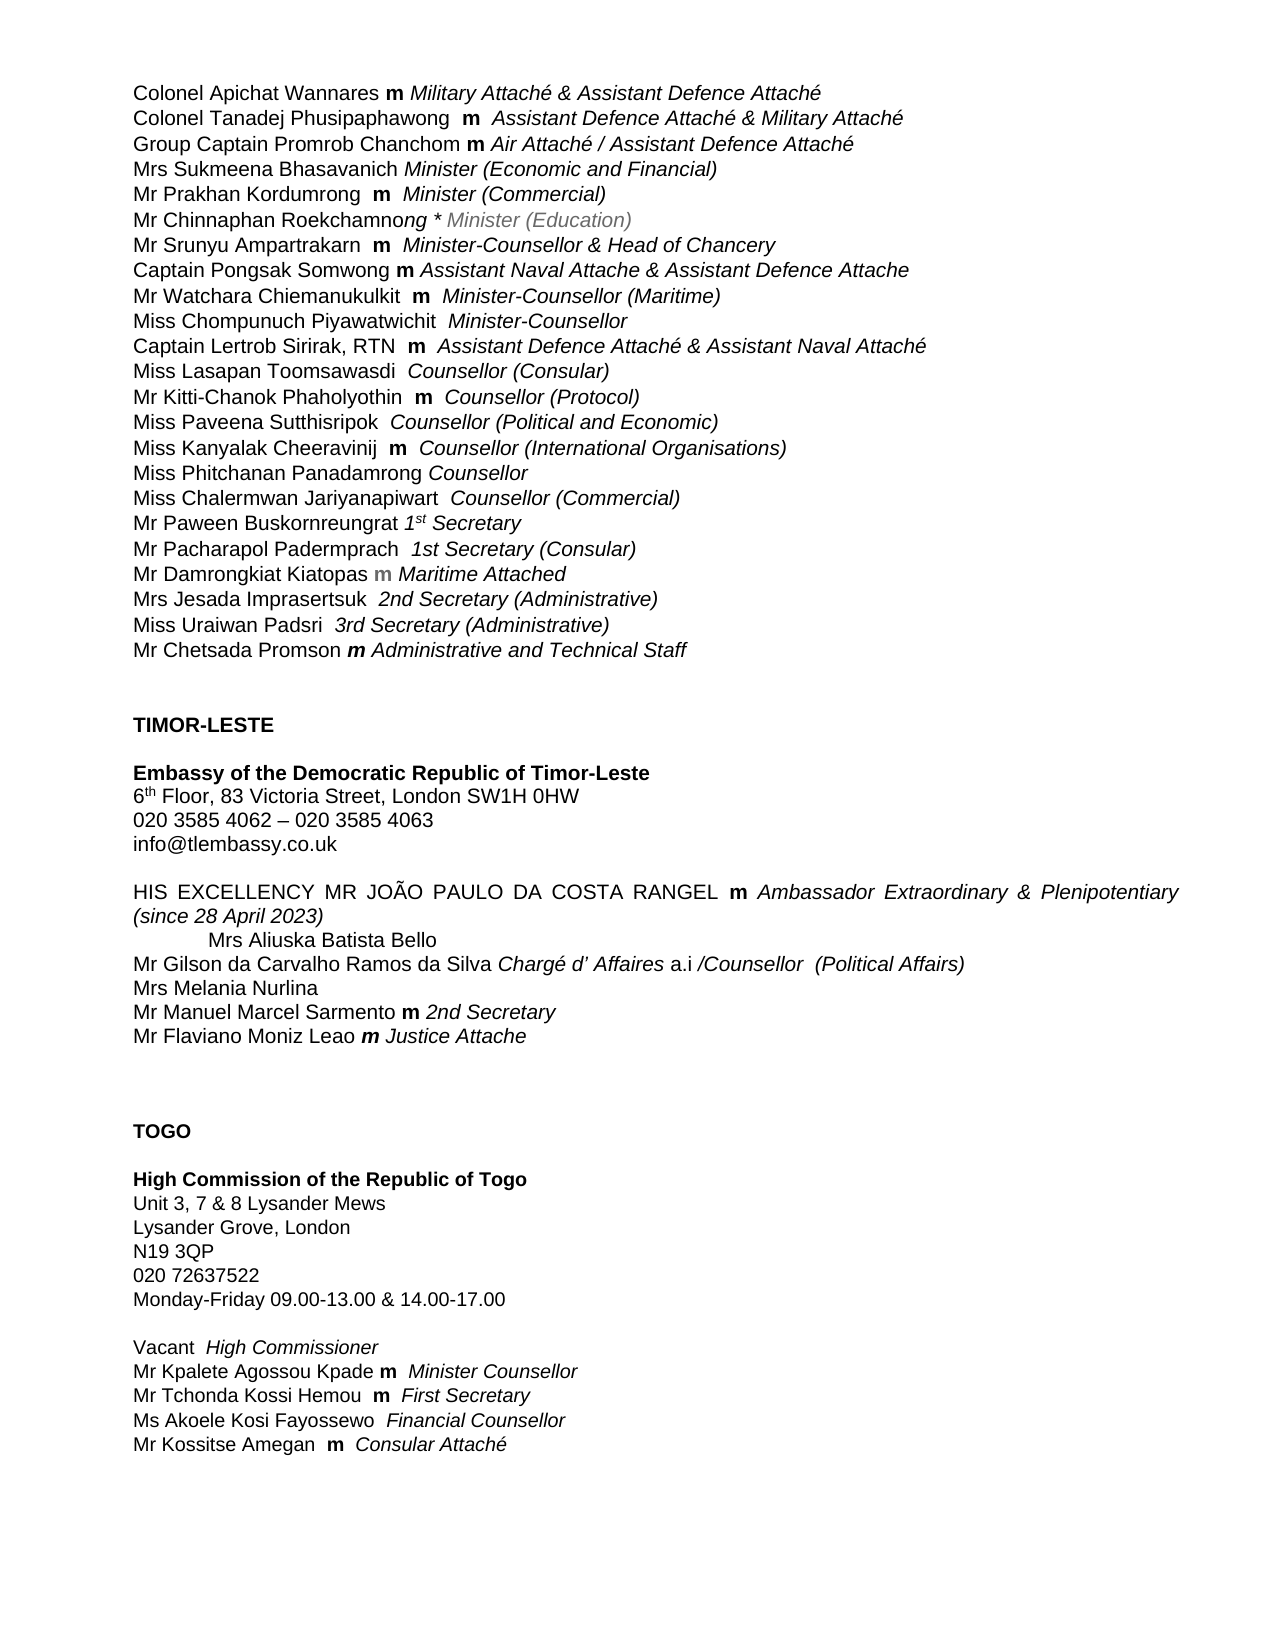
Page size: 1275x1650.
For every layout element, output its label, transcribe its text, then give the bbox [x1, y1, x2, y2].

text Mrs Sukmeena Bhasavanich Minister (Economic and Financial) [133, 157, 1181, 181]
text Mr Manuel Marcel Sarmento m 2nd Secretary [133, 1000, 1181, 1024]
text Colonel Tanadej Phusipaphawong m Assistant Defence Attaché & Military Attaché [133, 106, 1181, 130]
text Mr Chinnaphan Roekchamnong * Minister (Education) [133, 207, 1181, 231]
text Mrs Aliuska Batista Bello [208, 928, 1181, 952]
text High Commission of the Republic of Togo [133, 1168, 1181, 1191]
text Miss Lasapan Toomsawasdi Counsellor (Consular) [133, 359, 1181, 383]
text Captain Pongsak Somwong m Assistant Naval Attache & Assistant Defence Attache [133, 258, 1181, 282]
text Mr Watchara Chiemanukulkit m Minister-Counsellor (Maritime) [133, 283, 1181, 307]
text Mr Damrongkiat Kiatopas m Maritime Attached [133, 562, 1181, 586]
text Mrs Melania Nurlina [133, 976, 1181, 1000]
text Mr Chetsada Promson m Administrative and Technical Staff [133, 638, 1181, 662]
text Captain Lertrob Sirirak, RTN m Assistant Defence Attaché & Assistant Naval Attaché [133, 334, 1181, 358]
text Miss Chompunuch Piyawatwichit Minister-Counsellor [133, 309, 1181, 333]
text Group Captain Promrob Chanchom m Air Attaché / Assistant Defence Attaché [133, 132, 1181, 156]
text Miss Phitchanan Panadamrong Counsellor [133, 461, 1181, 484]
text Miss Paveena Sutthisripok Counsellor (Political and Economic) [133, 410, 1181, 434]
text Mr Gilson da Carvalho Ramos da Silva Chargé d’ Affaires a.i /Counsellor (Political Affairs) [133, 952, 1181, 976]
text 020 3585 4062 – 020 3585 4063 [133, 808, 1181, 832]
text Vacant High Commissioner [133, 1336, 1181, 1359]
text Mr Srunyu Ampartrakarn m Minister-Counsellor & Head of Chancery [133, 233, 1181, 257]
text His EXCEllency Mr joÃo paulo da costa rangel m Ambassador Extraordinary & Plenipotentiary (since 28 April 2023) [133, 880, 1181, 928]
text TIMOR-LESTE [133, 712, 1181, 736]
text Lysander Grove, London [133, 1216, 1181, 1239]
text Mrs Jesada Imprasertsuk 2nd Secretary (Administrative) [133, 587, 1181, 611]
text Colonel Apichat Wannares m Military Attaché & Assistant Defence Attaché [133, 81, 1181, 105]
text Unit 3, 7 & 8 Lysander Mews [133, 1192, 1181, 1214]
text 020 72637522 [133, 1264, 1181, 1287]
text Mr Prakhan Kordumrong m Minister (Commercial) [133, 182, 1181, 206]
text Mr Kossitse Amegan m Consular Attaché [133, 1432, 1181, 1455]
text Mr Tchonda Kossi Hemou m First Secretary [133, 1384, 1181, 1407]
text N19 3QP [133, 1240, 1181, 1263]
text TOGO [133, 1120, 1181, 1142]
text Ms Akoele Kosi Fayossewo Financial Counsellor [133, 1408, 1181, 1431]
text Embassy of the Democratic Republic of Timor-Leste [133, 760, 1181, 784]
text Miss Chalermwan Jariyanapiwart Counsellor (Commercial) [133, 486, 1181, 510]
text Mr Kpalete Agossou Kpade m Minister Counsellor [133, 1360, 1181, 1383]
text 6th Floor, 83 Victoria Street, London SW1H 0HW [133, 784, 1181, 808]
text Monday-Friday 09.00-13.00 & 14.00-17.00 [133, 1288, 1181, 1311]
text Mr Pacharapol Padermprach 1st Secretary (Consular) [133, 537, 1181, 561]
text info@tlembassy.co.uk [133, 832, 1181, 856]
text Mr Flaviano Moniz Leao m Justice Attache [133, 1024, 1181, 1048]
text Mr Paween Buskornreungrat 1st Secretary [133, 511, 1181, 535]
text Mr Kitti-Chanok Phaholyothin m Counsellor (Protocol) [133, 385, 1181, 409]
text Miss Uraiwan Padsri 3rd Secretary (Administrative) [133, 612, 1181, 636]
text Miss Kanyalak Cheeravinij m Counsellor (International Organisations) [133, 435, 1181, 459]
